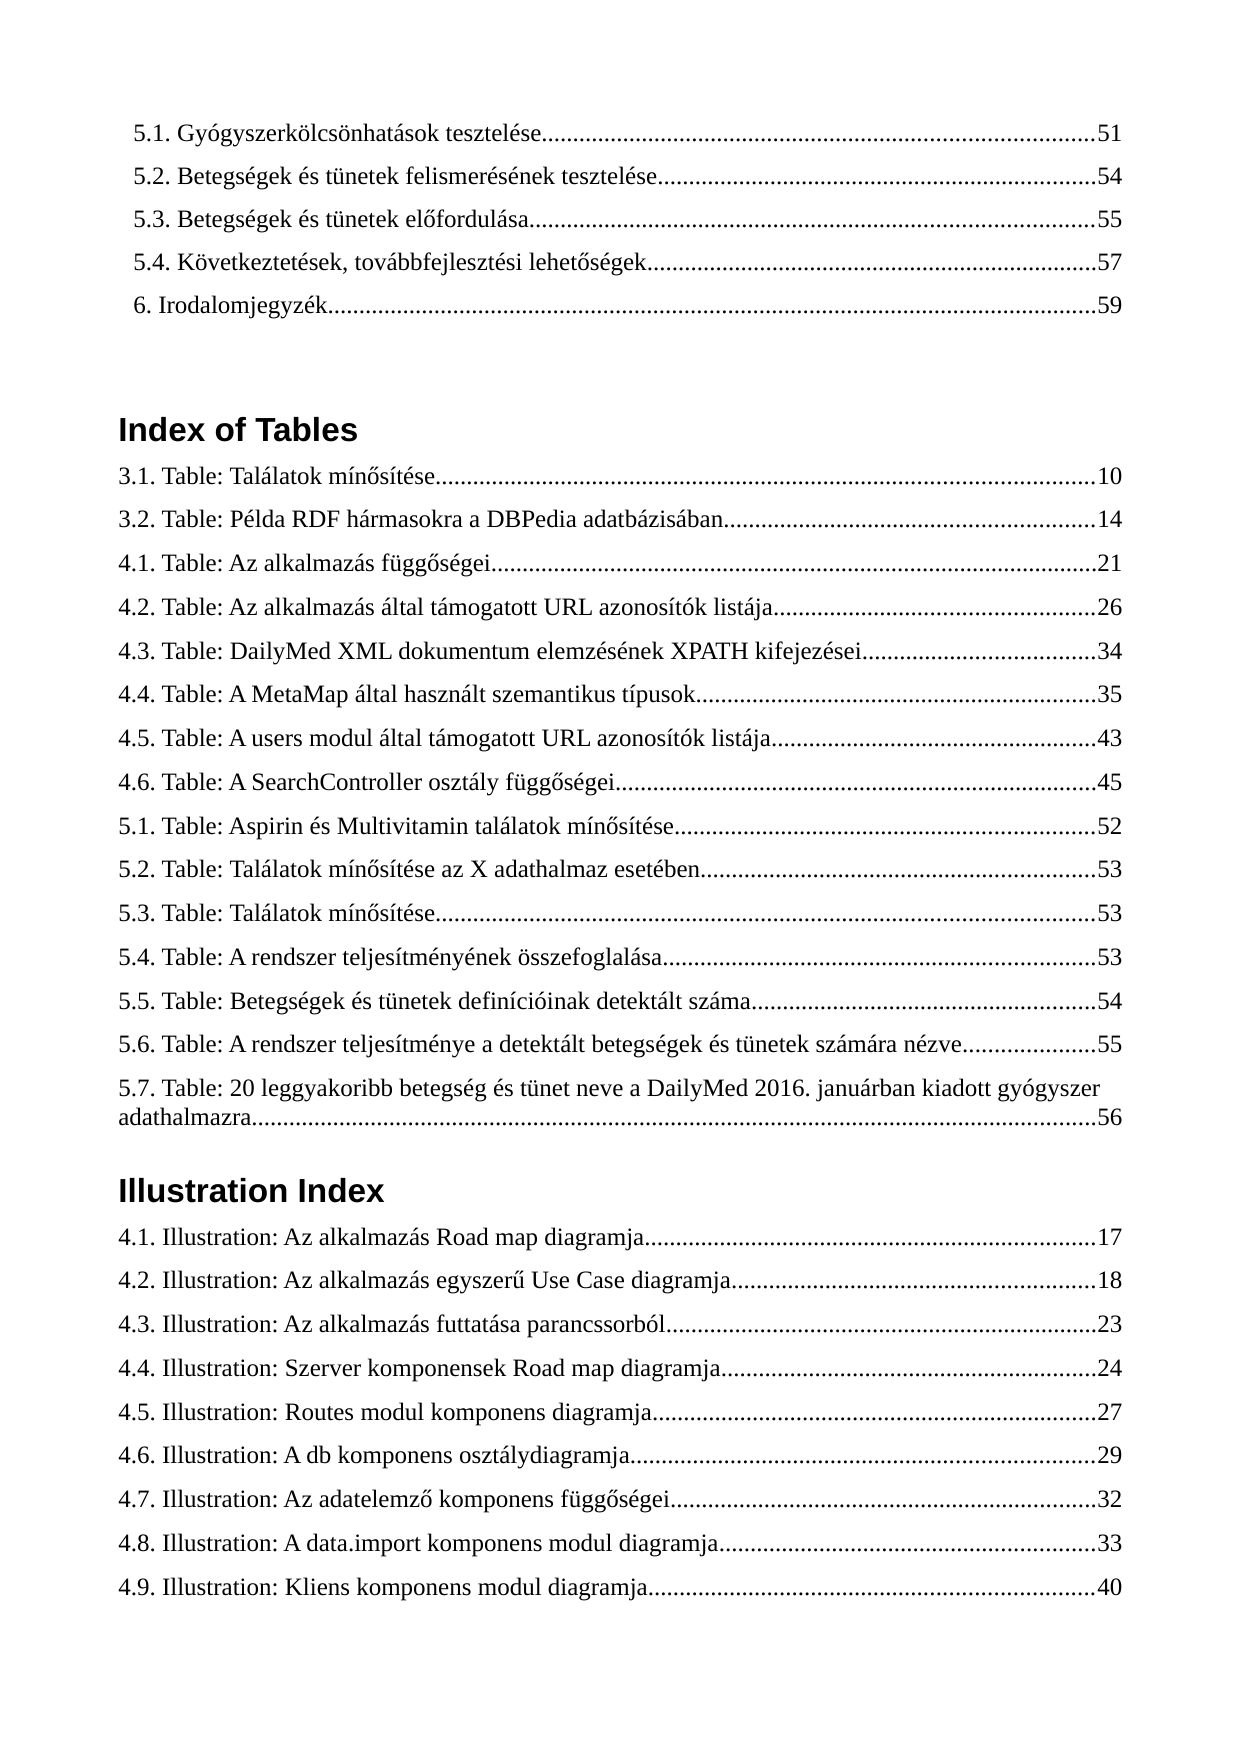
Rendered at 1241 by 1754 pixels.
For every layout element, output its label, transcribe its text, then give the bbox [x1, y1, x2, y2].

subtitle Index of Tables [118, 410, 1122, 448]
text 5.3. Betegségek és tünetek előfordulása 55 [133, 204, 1122, 233]
text 5.6. Table: A rendszer teljesítménye a detektált betegségek és tünetek számára nézve 55 [118, 1029, 1122, 1058]
text 5.2. Betegségek és tünetek felismerésének tesztelése 54 [133, 161, 1122, 190]
text 4.9. Illustration: Kliens komponens modul diagramja 40 [118, 1572, 1122, 1600]
text 3.2. Table: Példa RDF hármasokra a DBPedia adatbázisában 14 [118, 504, 1122, 533]
text 5.4. Table: A rendszer teljesítményének összefoglalása 53 [118, 942, 1122, 971]
text 4.8. Illustration: A data.import komponens modul diagramja 33 [118, 1528, 1122, 1557]
text 4.2. Table: Az alkalmazás által támogatott URL azonosítók listája 26 [118, 592, 1122, 621]
subtitle Illustration Index [118, 1171, 1122, 1209]
text 4.3. Illustration: Az alkalmazás futtatása parancssorból 23 [118, 1309, 1122, 1338]
text 4.7. Illustration: Az adatelemző komponens függőségei 32 [118, 1484, 1122, 1513]
text 5.7. Table: 20 leggyakoribb betegség és tünet neve a DailyMed 2016. januárban kiadott gyógyszer adathalmazra 56 [118, 1073, 1122, 1131]
text 4.4. Illustration: Szerver komponensek Road map diagramja 24 [118, 1353, 1122, 1382]
text 4.3. Table: DailyMed XML dokumentum elemzésének XPATH kifejezései 34 [118, 636, 1122, 664]
text 6. Irodalomjegyzék 59 [133, 291, 1122, 319]
text 4.1. Table: Az alkalmazás függőségei 21 [118, 548, 1122, 577]
text 5.1. Gyógyszerkölcsönhatások tesztelése 51 [133, 118, 1122, 147]
text 4.6. Table: A SearchController osztály függőségei 45 [118, 767, 1122, 796]
text 4.5. Illustration: Routes modul komponens diagramja 27 [118, 1397, 1122, 1425]
text 4.4. Table: A MetaMap által használt szemantikus típusok 35 [118, 679, 1122, 708]
text 4.2. Illustration: Az alkalmazás egyszerű Use Case diagramja 18 [118, 1265, 1122, 1294]
text 5.1. Table: Aspirin és Multivitamin találatok mínősítése 52 [118, 811, 1122, 839]
text 5.4. Következtetések, továbbfejlesztési lehetőségek 57 [133, 247, 1122, 276]
text 5.3. Table: Találatok mínősítése 53 [118, 898, 1122, 927]
text 4.6. Illustration: A db komponens osztálydiagramja 29 [118, 1440, 1122, 1469]
text 3.1. Table: Találatok mínősítése 10 [118, 461, 1122, 489]
text 4.1. Illustration: Az alkalmazás Road map diagramja 17 [118, 1222, 1122, 1250]
text 4.5. Table: A users modul által támogatott URL azonosítók listája 43 [118, 723, 1122, 752]
text 5.2. Table: Találatok mínősítése az X adathalmaz esetében 53 [118, 854, 1122, 883]
text 5.5. Table: Betegségek és tünetek definícióinak detektált száma 54 [118, 986, 1122, 1014]
